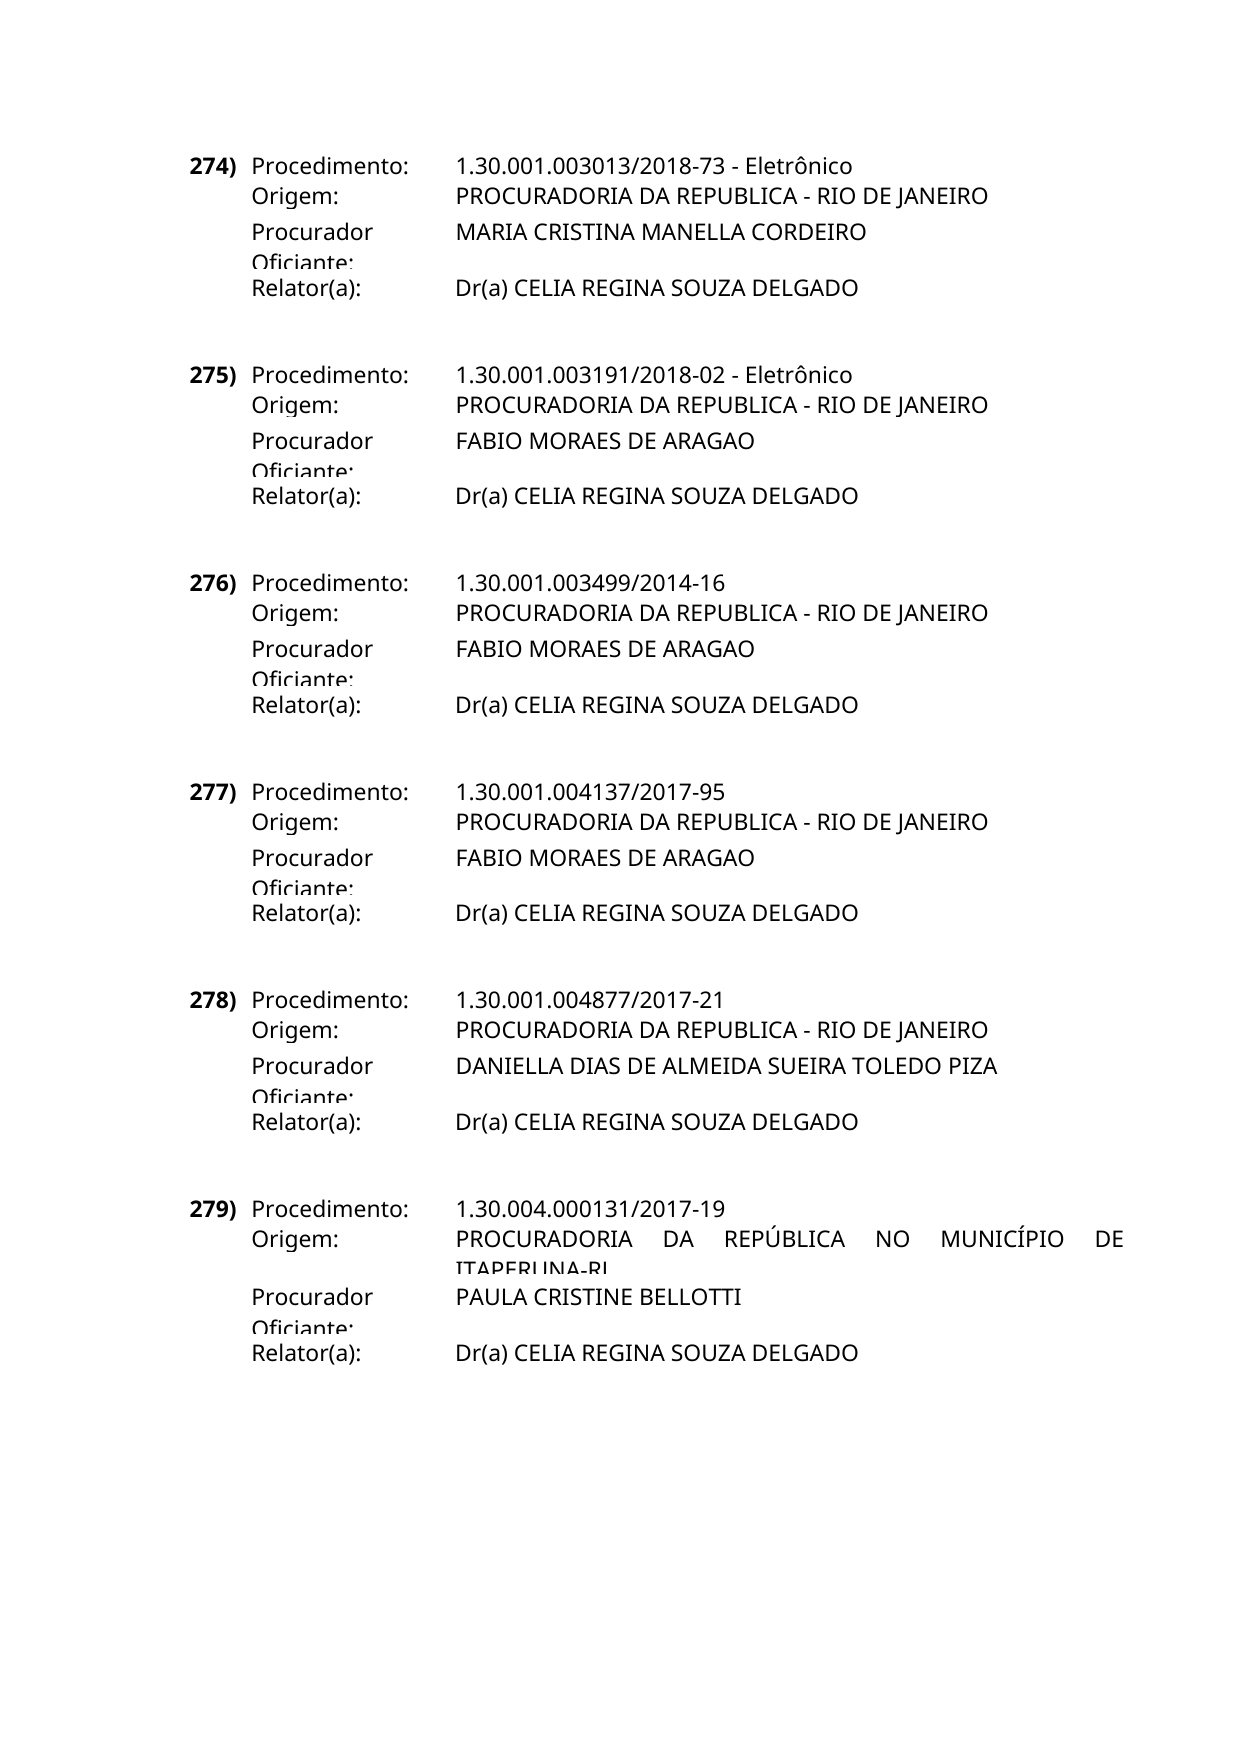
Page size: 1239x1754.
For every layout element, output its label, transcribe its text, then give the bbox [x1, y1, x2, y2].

table_cell Procurador Oficiante: [251, 1281, 455, 1334]
table_cell [0, 216, 189, 267]
table_cell [251, 626, 455, 633]
table_cell [0, 359, 189, 387]
table_cell [1125, 150, 1239, 178]
table_header Dr(a) CELIA REGINA SOUZA DELGADO [455, 1337, 1122, 1365]
table_cell PROCURADORIA DA REPÚBLICA NO MUNICÍPIO DE ITAPERUNA-RJ [455, 1223, 1124, 1274]
table_cell Origem: [251, 389, 455, 417]
table_header Relator(a): [251, 272, 455, 300]
table_cell 1.30.001.003013/2018-73 - Eletrônico [455, 150, 1124, 178]
table_cell Procurador Oficiante: [251, 842, 455, 894]
table_cell 274) [189, 150, 251, 178]
table_cell [1125, 597, 1239, 626]
table_cell [0, 1043, 189, 1050]
table_cell 1.30.001.003191/2018-02 - Eletrônico [455, 359, 1124, 387]
table_cell [1125, 719, 1239, 776]
table_cell [455, 1274, 1124, 1281]
table_cell [0, 1193, 189, 1221]
table_cell [1125, 1014, 1239, 1043]
table_cell [189, 425, 251, 476]
table_header Dr(a) CELIA REGINA SOUZA DELGADO [455, 272, 1122, 300]
table_header Dr(a) CELIA REGINA SOUZA DELGADO [455, 480, 1122, 509]
table_cell [1125, 302, 1239, 358]
table_cell [1125, 359, 1239, 387]
table_cell [0, 1281, 189, 1332]
table_cell [0, 567, 189, 596]
table_cell [251, 834, 455, 842]
table_cell [1125, 1043, 1239, 1050]
table_cell [189, 1223, 251, 1251]
table_header Relator(a): [251, 1337, 455, 1365]
table_cell Procurador Oficiante: [251, 633, 455, 686]
table_header Dr(a) CELIA REGINA SOUZA DELGADO [455, 1106, 1122, 1134]
table_cell [1125, 776, 1239, 804]
table_cell PROCURADORIA DA REPUBLICA - RIO DE JANEIRO [455, 180, 1124, 208]
table_cell Procurador Oficiante: [251, 1050, 455, 1103]
table_cell [1125, 834, 1239, 842]
table_cell Procedimento: [251, 1193, 455, 1221]
table_cell [1125, 1223, 1239, 1251]
table_cell [0, 1014, 189, 1043]
table_cell [189, 597, 251, 626]
table_cell 277) [189, 776, 251, 804]
table_cell [0, 480, 189, 510]
table_cell [0, 1050, 189, 1101]
table_cell [189, 302, 251, 358]
table_cell [455, 1043, 1124, 1050]
table_cell [1125, 272, 1239, 302]
table_cell [189, 216, 251, 267]
table_cell [251, 1251, 455, 1274]
table_cell Procedimento: [251, 776, 455, 804]
table_cell [1125, 842, 1239, 893]
table_header Relator(a): [251, 1106, 455, 1134]
table_cell [0, 417, 189, 424]
table_cell Origem: [251, 180, 455, 208]
table_cell [251, 719, 455, 776]
table_cell [251, 1136, 455, 1193]
table_cell Procurador Oficiante: [251, 425, 455, 477]
table_cell [189, 1337, 251, 1367]
table_cell MARIA CRISTINA MANELLA CORDEIRO [455, 216, 1124, 267]
table_cell [455, 834, 1124, 842]
table_cell Procedimento: [251, 359, 455, 387]
table_header Relator(a): [251, 897, 455, 926]
table_cell [1125, 209, 1239, 216]
table_cell [251, 302, 455, 358]
table_cell [1125, 633, 1239, 684]
table_cell 1.30.001.004137/2017-95 [455, 776, 1124, 804]
table_cell [455, 927, 1124, 984]
table_cell [1125, 626, 1239, 633]
table_cell [0, 510, 189, 567]
table_cell [1125, 389, 1239, 417]
table_cell [1125, 417, 1239, 424]
table_header [455, 0, 1124, 150]
table_cell [0, 1106, 189, 1136]
table_cell [0, 272, 189, 302]
table_header Dr(a) CELIA REGINA SOUZA DELGADO [455, 897, 1122, 926]
table_cell DANIELLA DIAS DE ALMEIDA SUEIRA TOLEDO PIZA [455, 1050, 1124, 1101]
table_cell [1125, 1106, 1239, 1136]
table_cell [0, 302, 189, 358]
table_cell Procedimento: [251, 150, 455, 178]
table_cell [1125, 806, 1239, 834]
table_header [0, 0, 189, 150]
table_cell [0, 389, 189, 417]
table_cell Origem: [251, 1223, 455, 1251]
table_cell [189, 510, 251, 567]
table_cell [189, 272, 251, 302]
table_cell [1125, 480, 1239, 510]
table_cell [1125, 567, 1239, 596]
table_cell [189, 417, 251, 424]
table_cell PROCURADORIA DA REPUBLICA - RIO DE JANEIRO [455, 597, 1124, 626]
table_cell [0, 626, 189, 633]
table_header [189, 0, 251, 150]
table_cell [455, 302, 1124, 358]
table_cell [0, 834, 189, 842]
table_cell [189, 927, 251, 984]
table_cell [189, 480, 251, 510]
table_cell [189, 389, 251, 417]
table_cell [189, 180, 251, 208]
table_cell FABIO MORAES DE ARAGAO [455, 425, 1124, 476]
table_cell [251, 209, 455, 216]
table_cell [251, 417, 455, 424]
table_cell FABIO MORAES DE ARAGAO [455, 842, 1124, 893]
table_cell [189, 633, 251, 684]
table_cell 276) [189, 567, 251, 596]
table_cell [1125, 897, 1239, 927]
table_header [251, 0, 455, 150]
table_cell [0, 1337, 189, 1367]
table_cell [1125, 425, 1239, 476]
table_cell [1125, 1050, 1239, 1101]
table_header Dr(a) CELIA REGINA SOUZA DELGADO [455, 689, 1122, 717]
table_header Relator(a): [251, 689, 455, 717]
table_cell PAULA CRISTINE BELLOTTI [455, 1281, 1124, 1332]
table_cell [0, 776, 189, 804]
table_cell [189, 626, 251, 633]
table_cell [189, 1251, 251, 1274]
table_cell [189, 1014, 251, 1043]
table_cell Origem: [251, 806, 455, 834]
table_cell [0, 633, 189, 684]
table_cell [1125, 1136, 1239, 1193]
table_cell 1.30.001.004877/2017-21 [455, 984, 1124, 1013]
table_cell [251, 1043, 455, 1050]
table_cell [0, 927, 189, 984]
table_cell [455, 719, 1124, 776]
table_cell [1125, 510, 1239, 567]
table_cell [1125, 984, 1239, 1013]
table_cell [1125, 1281, 1239, 1332]
table_cell [1125, 180, 1239, 208]
table_cell [251, 927, 455, 984]
table_cell [0, 425, 189, 476]
table_cell [0, 984, 189, 1013]
table_cell Procurador Oficiante: [251, 216, 455, 268]
table_cell 279) [189, 1193, 251, 1221]
table_cell [251, 1274, 455, 1281]
table_cell PROCURADORIA DA REPUBLICA - RIO DE JANEIRO [455, 389, 1124, 417]
table_cell [189, 897, 251, 927]
table_cell [0, 689, 189, 719]
table_cell [455, 1136, 1124, 1193]
table_cell [0, 209, 189, 216]
table_cell 1.30.001.003499/2014-16 [455, 567, 1124, 596]
table_cell [189, 1106, 251, 1136]
table_cell [0, 180, 189, 208]
table_cell [0, 719, 189, 776]
table_cell PROCURADORIA DA REPUBLICA - RIO DE JANEIRO [455, 806, 1124, 834]
table_cell [251, 510, 455, 567]
table_cell [0, 150, 189, 178]
table_cell [1125, 1251, 1239, 1274]
table_cell [189, 719, 251, 776]
table_cell [189, 1136, 251, 1193]
table_cell PROCURADORIA DA REPUBLICA - RIO DE JANEIRO [455, 1014, 1124, 1043]
table_cell [0, 597, 189, 626]
table_cell [1125, 1337, 1239, 1367]
table_header Relator(a): [251, 480, 455, 509]
table_cell [455, 510, 1124, 567]
table_cell [1125, 1274, 1239, 1281]
table_header [1125, 0, 1239, 150]
table_cell [189, 842, 251, 893]
table_cell [455, 209, 1124, 216]
table_cell [189, 1050, 251, 1101]
table_cell [0, 1251, 189, 1274]
table_cell [455, 417, 1124, 424]
table_cell [189, 689, 251, 719]
table_cell Origem: [251, 1014, 455, 1043]
table_cell [189, 1043, 251, 1050]
table_cell [189, 806, 251, 834]
table_cell [189, 1281, 251, 1332]
table_cell 278) [189, 984, 251, 1013]
table_cell [189, 209, 251, 216]
table_cell [189, 834, 251, 842]
table_cell [0, 1274, 189, 1281]
table_cell [189, 1274, 251, 1281]
table_cell [1125, 216, 1239, 267]
table_cell 275) [189, 359, 251, 387]
table_cell [1125, 1193, 1239, 1221]
table_cell [0, 1223, 189, 1251]
table_cell Origem: [251, 597, 455, 626]
table_cell [1125, 689, 1239, 719]
table_cell FABIO MORAES DE ARAGAO [455, 633, 1124, 684]
table_cell [0, 806, 189, 834]
table_cell Procedimento: [251, 567, 455, 596]
table_cell [0, 842, 189, 893]
table_cell Procedimento: [251, 984, 455, 1013]
table_cell [1125, 927, 1239, 984]
table_cell [0, 1136, 189, 1193]
table_cell [455, 626, 1124, 633]
table_cell 1.30.004.000131/2017-19 [455, 1193, 1124, 1221]
table_cell [0, 897, 189, 927]
